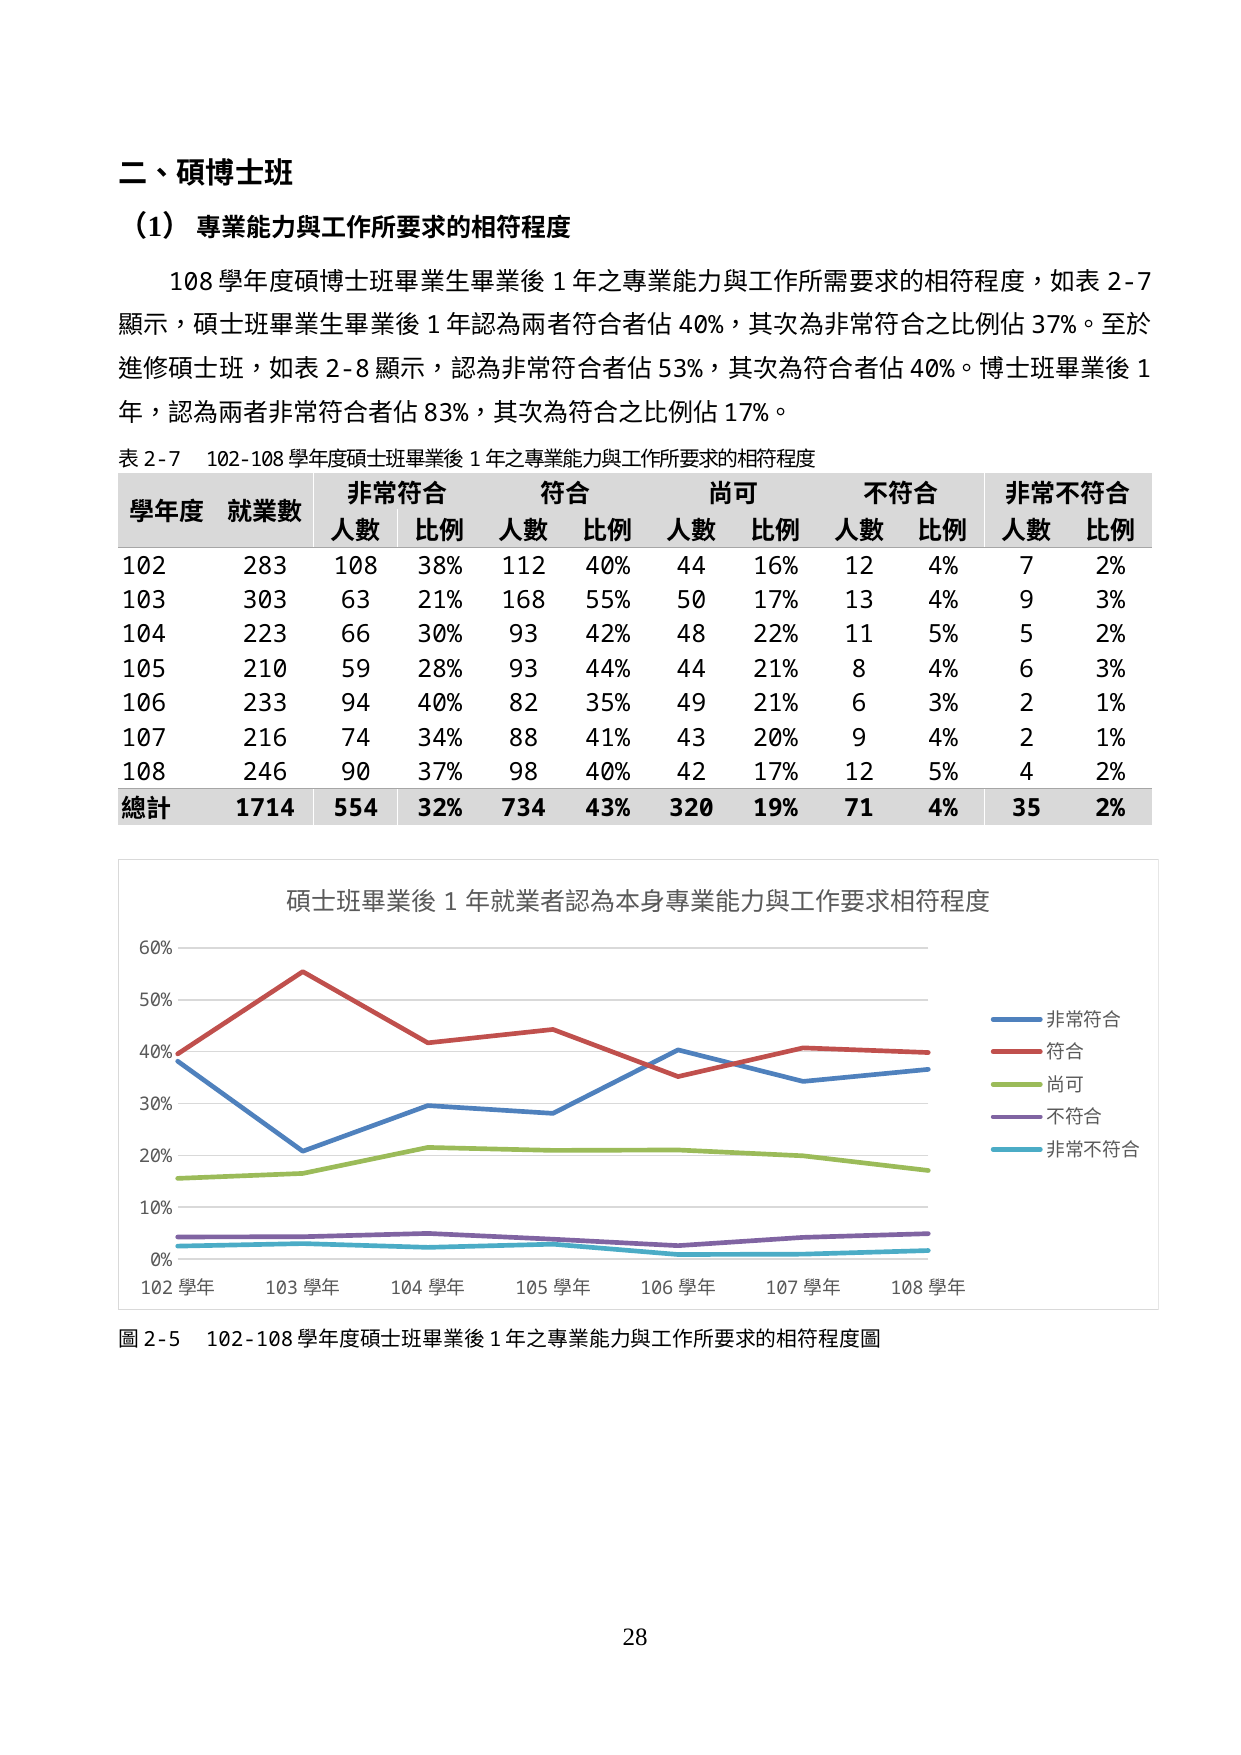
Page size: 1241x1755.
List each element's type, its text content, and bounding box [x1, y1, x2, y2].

table_cell 2% [1068, 754, 1152, 788]
table_cell 12 [817, 548, 901, 582]
table_cell 6 [817, 685, 901, 719]
table_cell 35 [985, 789, 1068, 825]
table_cell 9 [817, 719, 901, 753]
table_cell 40% [565, 548, 649, 582]
table_cell 283 [216, 548, 313, 582]
table_cell 210 [216, 650, 313, 685]
table_cell 108 [118, 754, 216, 788]
table_cell 108 [314, 548, 397, 582]
table_cell 102 [118, 548, 216, 582]
table_cell 比例 [1068, 509, 1152, 547]
table_cell 22% [733, 616, 817, 650]
table_cell 44 [649, 548, 733, 582]
table_header 尚可 [649, 473, 817, 509]
table_cell 94 [314, 685, 397, 719]
text 二、碩博士班 [118, 149, 1152, 192]
table_cell 4% [901, 719, 984, 753]
table_cell 35% [565, 685, 649, 719]
table_cell 42 [649, 754, 733, 788]
table_cell 5% [901, 616, 984, 650]
table_cell 88 [481, 719, 565, 753]
text 108學年度碩博士班畢業生畢業後1年之專業能力與工作所需要求的相符程度，如表2-7顯示，碩士班畢業生畢業後1年認為兩者符合者佔40%，其次為非常符合之比例佔37%。至於進修碩士班，如表2-8顯示，認為非常符合者佔53%，其次為符合者佔40%。博士班畢業後1年，認為兩者非常符合者佔83%，其次為符合之比例佔17%。 [118, 255, 1152, 430]
table_cell 103 [118, 582, 216, 616]
table_cell 93 [481, 616, 565, 650]
table_cell 4% [901, 650, 984, 685]
list 專業能力與工作所要求的相符程度 [118, 202, 1152, 245]
table_cell 人數 [649, 509, 733, 547]
table_cell 106 [118, 685, 216, 719]
table_cell 7 [985, 548, 1068, 582]
table_cell 320 [649, 789, 733, 825]
table_header 非常不符合 [985, 473, 1152, 509]
table_cell 12 [817, 754, 901, 788]
table_cell 107 [118, 719, 216, 753]
table_header 學年度 [118, 473, 216, 547]
table_cell 55% [565, 582, 649, 616]
table_cell 82 [481, 685, 565, 719]
table_cell 4 [985, 754, 1068, 788]
table_cell 98 [481, 754, 565, 788]
table_cell 554 [314, 789, 397, 825]
table_cell 48 [649, 616, 733, 650]
table_cell 3% [1068, 582, 1152, 616]
text 圖2-5 102-108學年度碩士班畢業後1年之專業能力與工作所要求的相符程度圖 [118, 1322, 1152, 1352]
table_cell 38% [398, 548, 481, 582]
table_cell 人數 [314, 509, 397, 547]
table_header 不符合 [817, 473, 984, 509]
text 表2-7 102-108學年度碩士班畢業後1年之專業能力與工作所要求的相符程度 [118, 443, 1152, 473]
table_cell 40% [565, 754, 649, 788]
table_cell 人數 [481, 509, 565, 547]
table_cell 74 [314, 719, 397, 753]
table_cell 93 [481, 650, 565, 685]
table_cell 8 [817, 650, 901, 685]
table_cell 17% [733, 582, 817, 616]
table_cell 20% [733, 719, 817, 753]
table_cell 50 [649, 582, 733, 616]
table_cell 2 [985, 719, 1068, 753]
table_cell 49 [649, 685, 733, 719]
table_cell 16% [733, 548, 817, 582]
table_cell 4% [901, 582, 984, 616]
table_cell 1% [1068, 685, 1152, 719]
table_cell 4% [901, 789, 984, 825]
table_cell 5 [985, 616, 1068, 650]
table_cell 66 [314, 616, 397, 650]
table_cell 32% [398, 789, 481, 825]
table_cell 90 [314, 754, 397, 788]
table_cell 168 [481, 582, 565, 616]
table_cell 比例 [733, 509, 817, 547]
table_cell 4% [901, 548, 984, 582]
table_cell 112 [481, 548, 565, 582]
table_cell 71 [817, 789, 901, 825]
table_cell 比例 [901, 509, 984, 547]
table_cell 303 [216, 582, 313, 616]
table_cell 3% [901, 685, 984, 719]
table_cell 21% [733, 685, 817, 719]
table_cell 比例 [565, 509, 649, 547]
table_cell 37% [398, 754, 481, 788]
table_header 符合 [481, 473, 649, 509]
table_cell 1714 [216, 789, 313, 825]
table_cell 216 [216, 719, 313, 753]
table_cell 總計 [118, 789, 216, 825]
table_cell 233 [216, 685, 313, 719]
table_cell 41% [565, 719, 649, 753]
table_cell 21% [733, 650, 817, 685]
table_cell 104 [118, 616, 216, 650]
table_header 非常符合 [314, 473, 481, 509]
table_cell 105 [118, 650, 216, 685]
table_cell 42% [565, 616, 649, 650]
table_cell 40% [398, 685, 481, 719]
table_cell 34% [398, 719, 481, 753]
table_cell 9 [985, 582, 1068, 616]
table_cell 43% [565, 789, 649, 825]
table_cell 246 [216, 754, 313, 788]
table_cell 比例 [398, 509, 481, 547]
table_cell 44% [565, 650, 649, 685]
table_cell 19% [733, 789, 817, 825]
table_header 就業數 [216, 473, 313, 547]
table_cell 2 [985, 685, 1068, 719]
table_cell 2% [1068, 616, 1152, 650]
table_cell 13 [817, 582, 901, 616]
table_cell 44 [649, 650, 733, 685]
table_cell 734 [481, 789, 565, 825]
table_cell 17% [733, 754, 817, 788]
table_cell 30% [398, 616, 481, 650]
table_cell 59 [314, 650, 397, 685]
table_cell 6 [985, 650, 1068, 685]
table_cell 人數 [817, 509, 901, 547]
table_cell 223 [216, 616, 313, 650]
table_cell 2% [1068, 789, 1152, 825]
table_cell 63 [314, 582, 397, 616]
table_cell 11 [817, 616, 901, 650]
table_cell 人數 [985, 509, 1068, 547]
table_cell 2% [1068, 548, 1152, 582]
table_cell 28% [398, 650, 481, 685]
table_cell 21% [398, 582, 481, 616]
table_cell 43 [649, 719, 733, 753]
table_cell 5% [901, 754, 984, 788]
table_cell 1% [1068, 719, 1152, 753]
table_cell 3% [1068, 650, 1152, 685]
